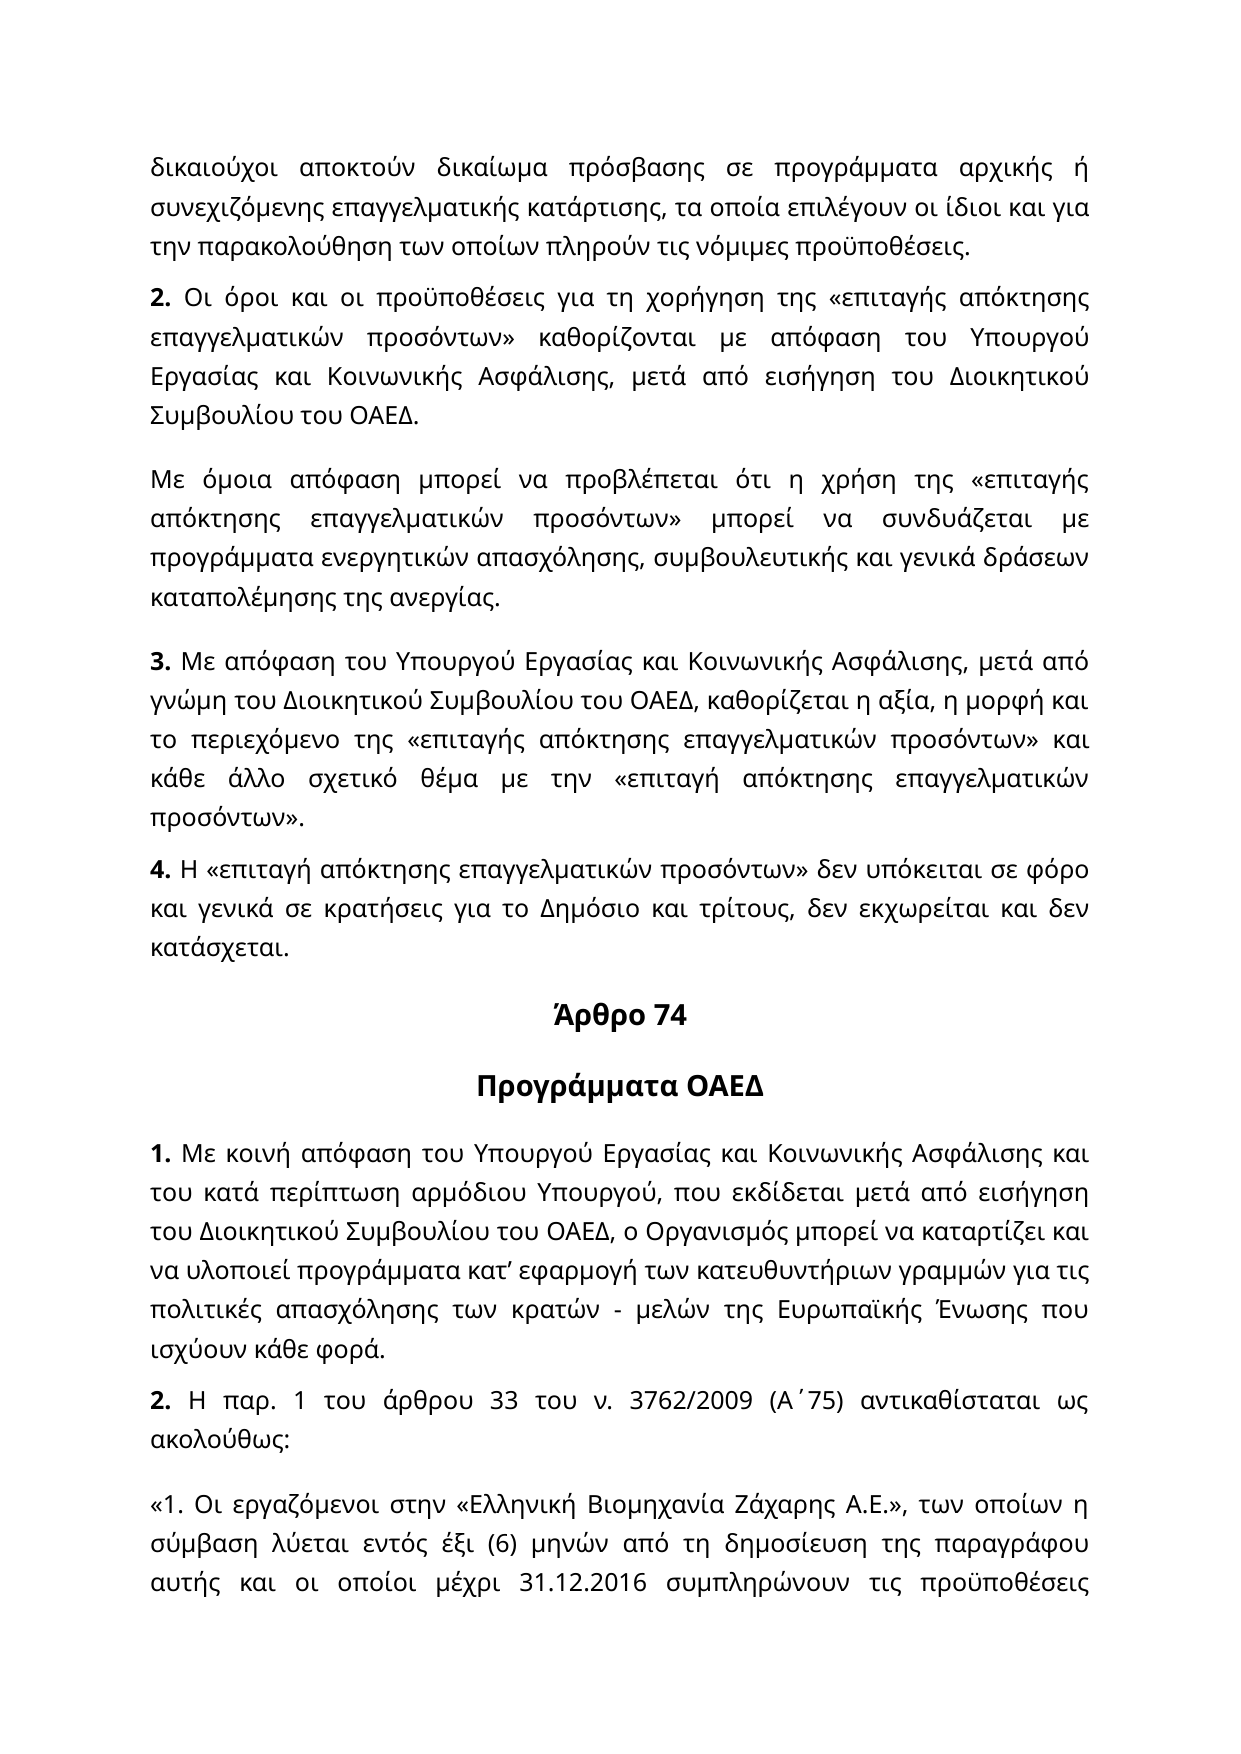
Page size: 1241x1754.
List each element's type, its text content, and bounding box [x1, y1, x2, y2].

text δικαιούχοι αποκτούν δικαίωμα πρόσβασης σε προγράμματα αρχικής ή συνεχιζόμενης επαγγελματικής κατάρτισης, τα οποία επιλέγουν οι ίδιοι και για την παρακολούθηση των οποίων πληρούν τις νόμιμες προϋποθέσεις. [150, 150, 1090, 262]
text 2. Η παρ. 1 του άρθρου 33 του ν. 3762/2009 (Α΄75) αντικαθίσταται ως ακολούθως: [150, 1383, 1090, 1456]
text 1. Με κοινή απόφαση του Υπουργού Εργασίας και Κοινωνικής Ασφάλισης και του κατά περίπτωση αρμόδιου Υπουργού, που εκδίδεται μετά από εισήγηση του Διοικητικού Συμβουλίου του ΟΑΕΔ, ο Οργανισμός μπορεί να καταρτίζει και να υλοποιεί προγράμματα κατ’ εφαρμογή των κατευθυντήριων γραμμών για τις πολιτικές απασχόλησης των κρατών - μελών της Ευρωπαϊκής Ένωσης που ισχύουν κάθε φορά. [150, 1135, 1090, 1365]
text «1. Οι εργαζόμενοι στην «Ελληνική Βιομηχανία Ζάχαρης Α.Ε.», των οποίων η σύμβαση λύεται εντός έξι (6) μηνών από τη δημοσίευση της παραγράφου αυτής και οι οποίοι μέχρι 31.12.2016 συμπληρώνουν τις προϋποθέσεις [150, 1486, 1090, 1599]
text Με όμοια απόφαση μπορεί να προβλέπεται ότι η χρήση της «επιταγής απόκτησης επαγγελματικών προσόντων» μπορεί να συνδυάζεται με προγράμματα ενεργητικών απασχόλησης, συμβουλευτικής και γενικά δράσεων καταπολέμησης της ανεργίας. [150, 462, 1090, 613]
text 4. Η «επιταγή απόκτησης επαγγελματικών προσόντων» δεν υπόκειται σε φόρο και γενικά σε κρατήσεις για το Δημόσιο και τρίτους, δεν εκχωρείται και δεν κατάσχεται. [150, 852, 1090, 964]
subtitle Άρθρο 74 [150, 994, 1090, 1034]
text 2. Οι όροι και οι προϋποθέσεις για τη χορήγηση της «επιταγής απόκτησης επαγγελματικών προσόντων» καθορίζονται με απόφαση του Υπουργού Εργασίας και Κοινωνικής Ασφάλισης, μετά από εισήγηση του Διοικητικού Συμβουλίου του ΟΑΕΔ. [150, 280, 1090, 432]
text 3. Με απόφαση του Υπουργού Εργασίας και Κοινωνικής Ασφάλισης, μετά από γνώμη του Διοικητικού Συμβουλίου του ΟΑΕΔ, καθορίζεται η αξία, η μορφή και το περιεχόμενο της «επιταγής απόκτησης επαγγελματικών προσόντων» και κάθε άλλο σχετικό θέμα με την «επιταγή απόκτησης επαγγελματικών προσόντων». [150, 643, 1090, 834]
subtitle Προγράμματα ΟΑΕΔ [150, 1065, 1090, 1104]
